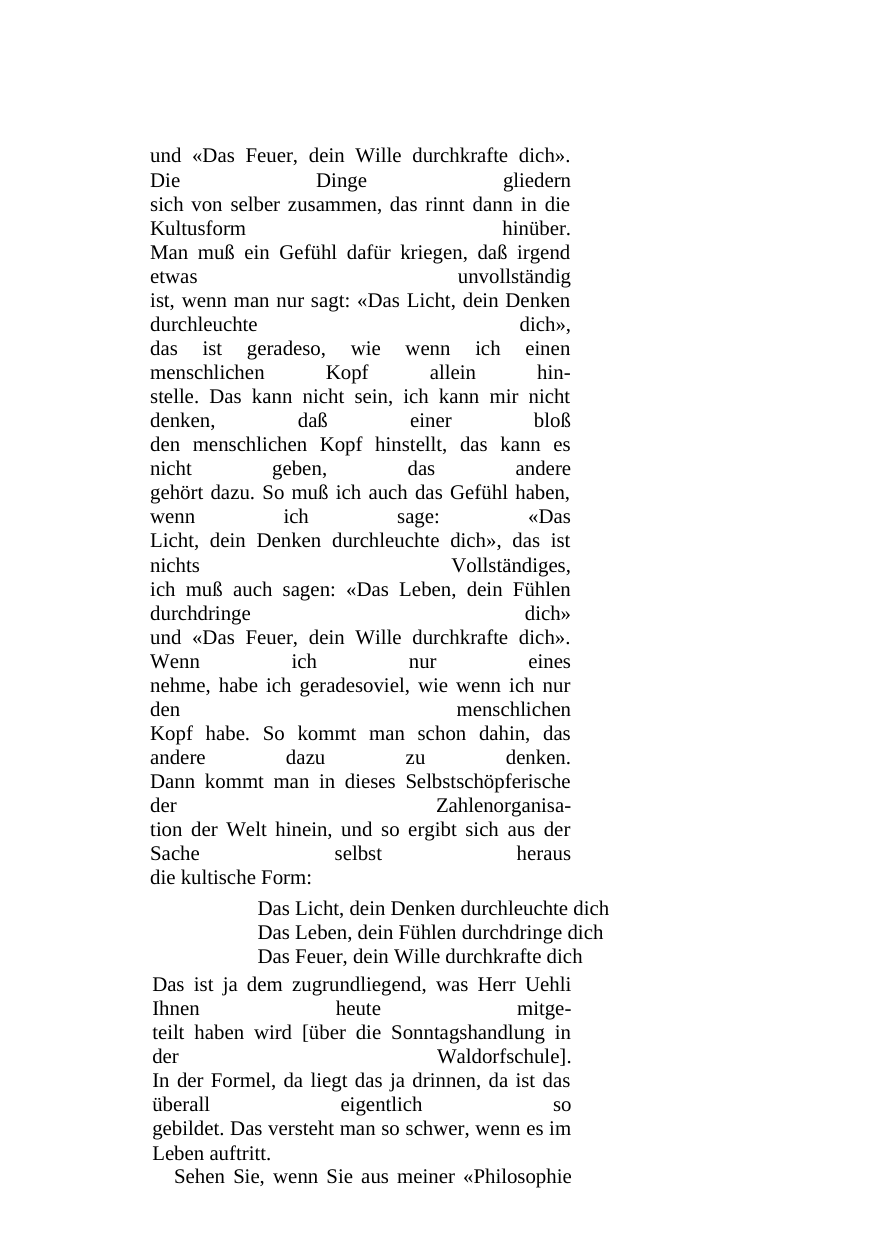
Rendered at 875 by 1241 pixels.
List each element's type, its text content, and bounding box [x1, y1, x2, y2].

text Sehen Sie, wenn Sie aus meiner «Philosophie [152, 1164, 572, 1188]
text und «Das Feuer, dein Wille durchkrafte dich». Die Dinge gliedern sich von selber zusammen, das rinnt dann in die Kultusform hinüber. Man muß ein Gefühl dafür kriegen, daß irgend etwas unvollständig ist, wenn man nur sagt: «Das Licht, dein Denken durchleuchte dich», das ist geradeso, wie wenn ich einen menschlichen Kopf allein hin- stelle. Das kann nicht sein, ich kann mir nicht denken, daß einer bloß den menschlichen Kopf hinstellt, das kann es nicht geben, das andere gehört dazu. So muß ich auch das Gefühl haben, wenn ich sage: «Das Licht, dein Denken durchleuchte dich», das ist nichts Vollständiges, ich muß auch sagen: «Das Leben, dein Fühlen durchdringe dich» und «Das Feuer, dein Wille durchkrafte dich». Wenn ich nur eines nehme, habe ich geradesoviel, wie wenn ich nur den menschlichen Kopf habe. So kommt man schon dahin, das andere dazu zu denken. Dann kommt man in dieses Selbstschöpferische der Zahlenorganisa- tion der Welt hinein, und so ergibt sich aus der Sache selbst heraus die kultische Form: [150, 143, 571, 889]
text Das Licht, dein Denken durchleuchte dich Das Leben, dein Fühlen durchdringe dich Das Feuer, dein Wille durchkrafte dich [257, 896, 635, 968]
text Das ist ja dem zugrundliegend, was Herr Uehli Ihnen heute mitge- teilt haben wird [über die Sonntagshandlung in der Waldorfschule]. In der Formel, da liegt das ja drinnen, da ist das überall eigentlich so gebildet. Das versteht man so schwer, wenn es im Leben auftritt. [152, 972, 571, 1164]
